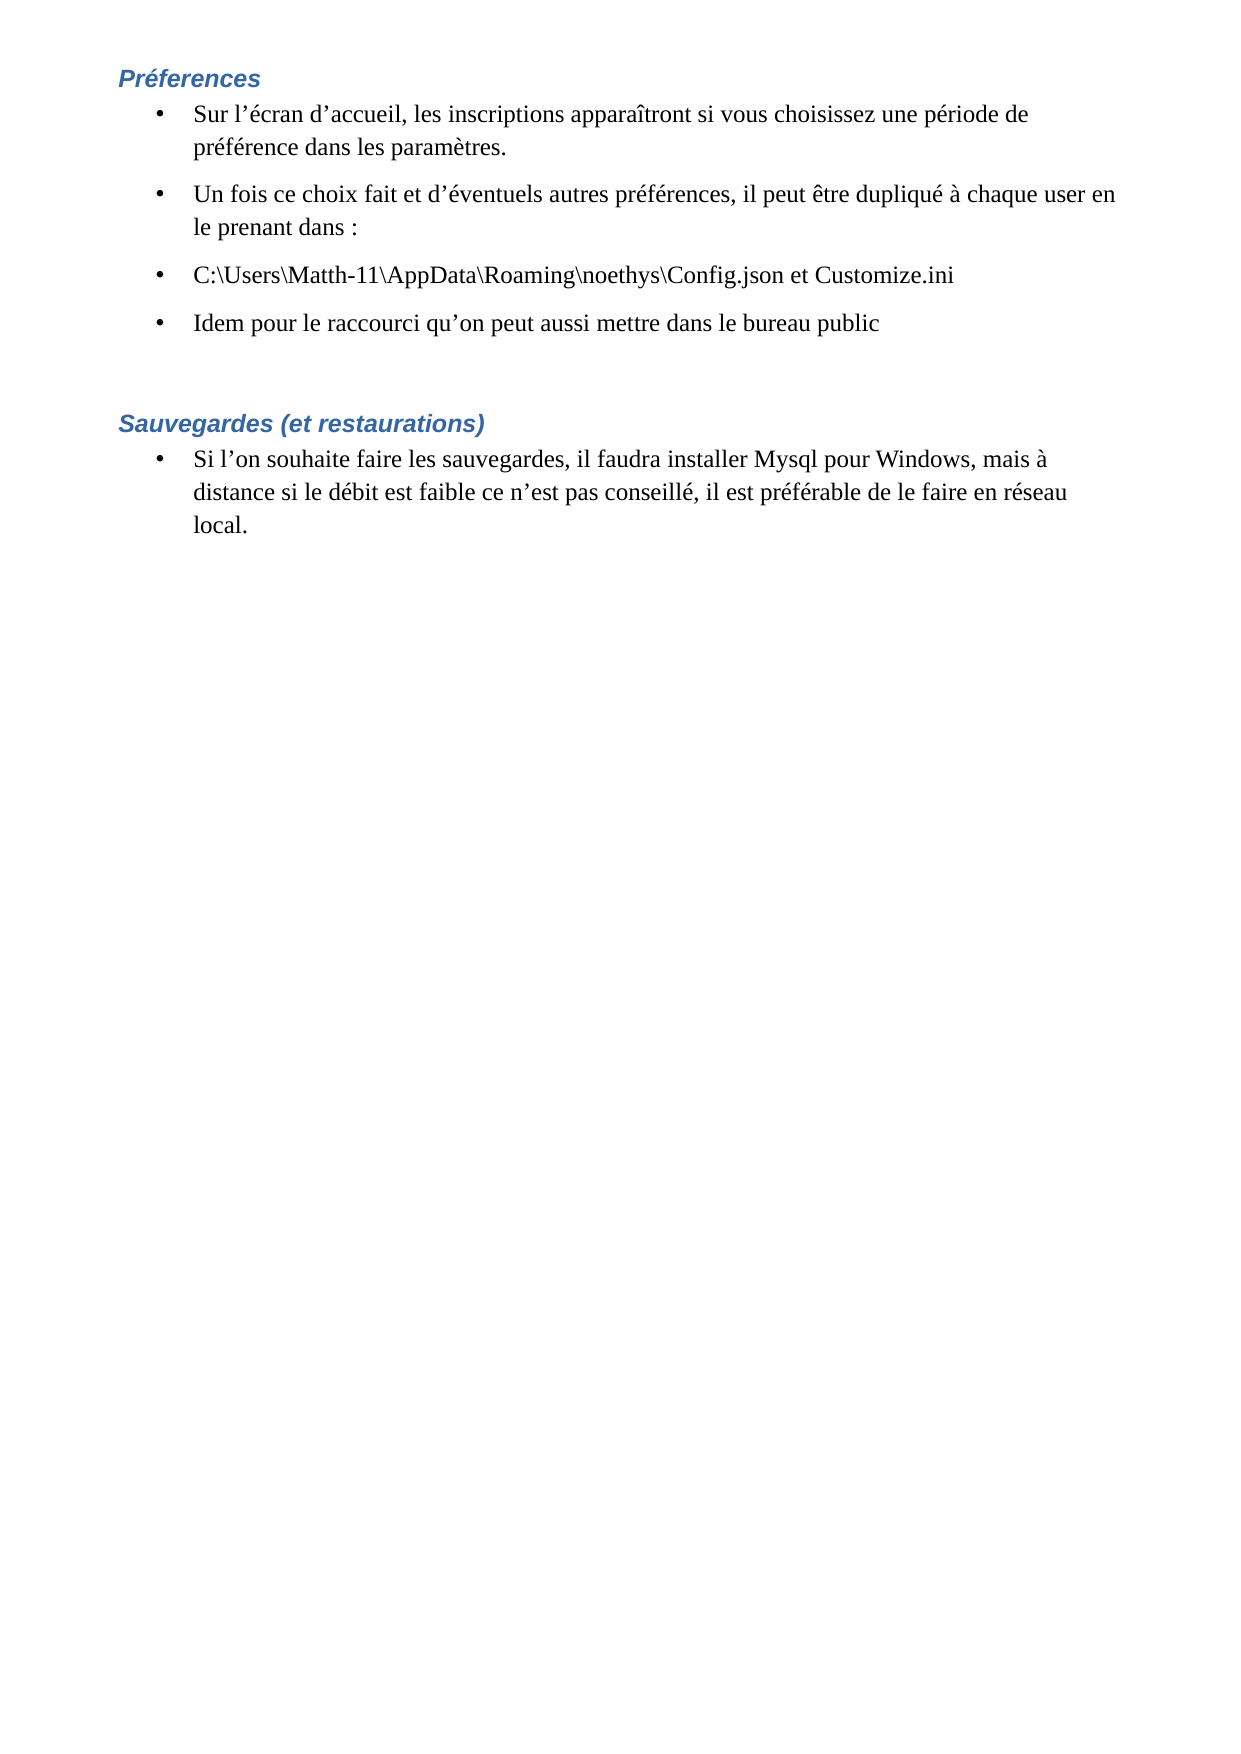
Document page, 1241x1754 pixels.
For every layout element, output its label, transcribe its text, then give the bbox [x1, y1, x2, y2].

subtitle Sauvegardes (et restaurations) [118, 409, 1122, 438]
list Si l’on souhaite faire les sauvegardes, il faudra installer Mysql pour Windows, mais à distance si le débit est faible ce n’est pas conseillé, il est préférable de le faire en réseau local. [156, 444, 1122, 539]
subtitle Préferences [118, 64, 1122, 92]
list C:\Users\Matth-11\AppData\Roaming\noethys\Config.json et Customize.ini [156, 260, 1122, 289]
list Idem pour le raccourci qu’on peut aussi mettre dans le bureau public [156, 308, 1122, 336]
list Un fois ce choix fait et d’éventuels autres préférences, il peut être dupliqué à chaque user en le prenant dans : [156, 179, 1122, 241]
list Sur l’écran d’accueil, les inscriptions apparaîtront si vous choisissez une période de préférence dans les paramètres. [156, 99, 1122, 161]
